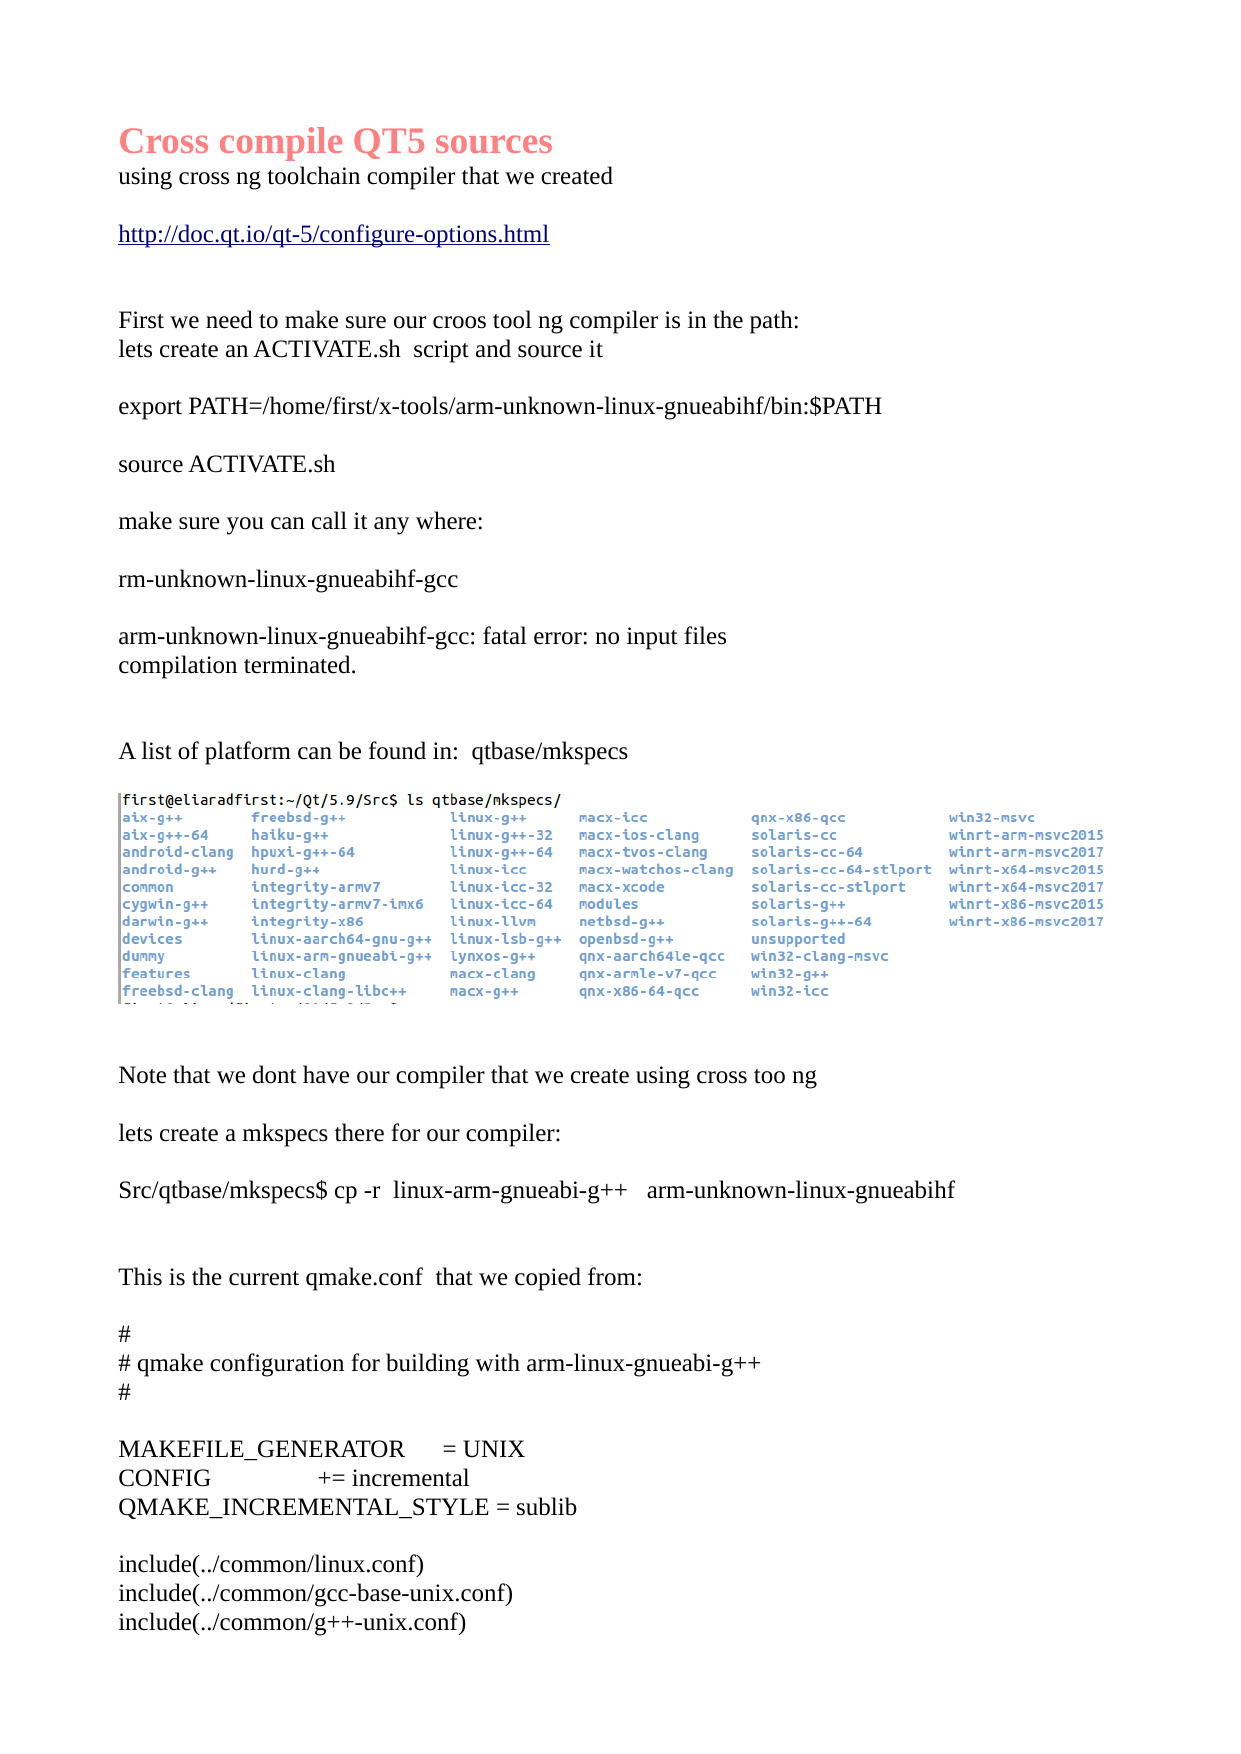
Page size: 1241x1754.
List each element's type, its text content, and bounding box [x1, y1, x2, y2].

text # [118, 1377, 1122, 1406]
text QMAKE_INCREMENTAL_STYLE = sublib [118, 1492, 1122, 1521]
text lets create an ACTIVATE.sh script and source it [118, 334, 1122, 362]
text arm-unknown-linux-gnueabihf-gcc: fatal error: no input files [118, 621, 1122, 650]
text rm-unknown-linux-gnueabihf-gcc [118, 564, 1122, 592]
text This is the current qmake.conf that we copied from: [118, 1262, 1122, 1291]
text # [118, 1319, 1122, 1348]
text Cross compile QT5 sources [118, 118, 1122, 161]
text include(../common/g++-unix.conf) [118, 1607, 1122, 1636]
text # qmake configuration for building with arm-linux-gnueabi-g++ [118, 1348, 1122, 1377]
text MAKEFILE_GENERATOR = UNIX [118, 1434, 1122, 1463]
text compilation terminated. [118, 650, 1122, 679]
text include(../common/linux.conf) [118, 1549, 1122, 1578]
text export PATH=/home/first/x-tools/arm-unknown-linux-gnueabihf/bin:$PATH [118, 391, 1122, 420]
text source ACTIVATE.sh [118, 449, 1122, 477]
text Src/qtbase/mkspecs$ cp -r linux-arm-gnueabi-g++ arm-unknown-linux-gnueabihf [118, 1176, 1122, 1204]
text First we need to make sure our croos tool ng compiler is in the path: [118, 305, 1122, 334]
text lets create a mkspecs there for our compiler: [118, 1118, 1122, 1147]
text CONFIG += incremental [118, 1463, 1122, 1492]
text http://doc.qt.io/qt-5/configure-options.html [118, 219, 1122, 247]
text Note that we dont have our compiler that we create using cross too ng [118, 1061, 1122, 1089]
text using cross ng toolchain compiler that we created [118, 161, 1122, 190]
text make sure you can call it any where: [118, 506, 1122, 535]
text A list of platform can be found in: qtbase/mkspecs [118, 736, 1122, 765]
picture [118, 793, 1123, 1004]
text include(../common/gcc-base-unix.conf) [118, 1578, 1122, 1607]
